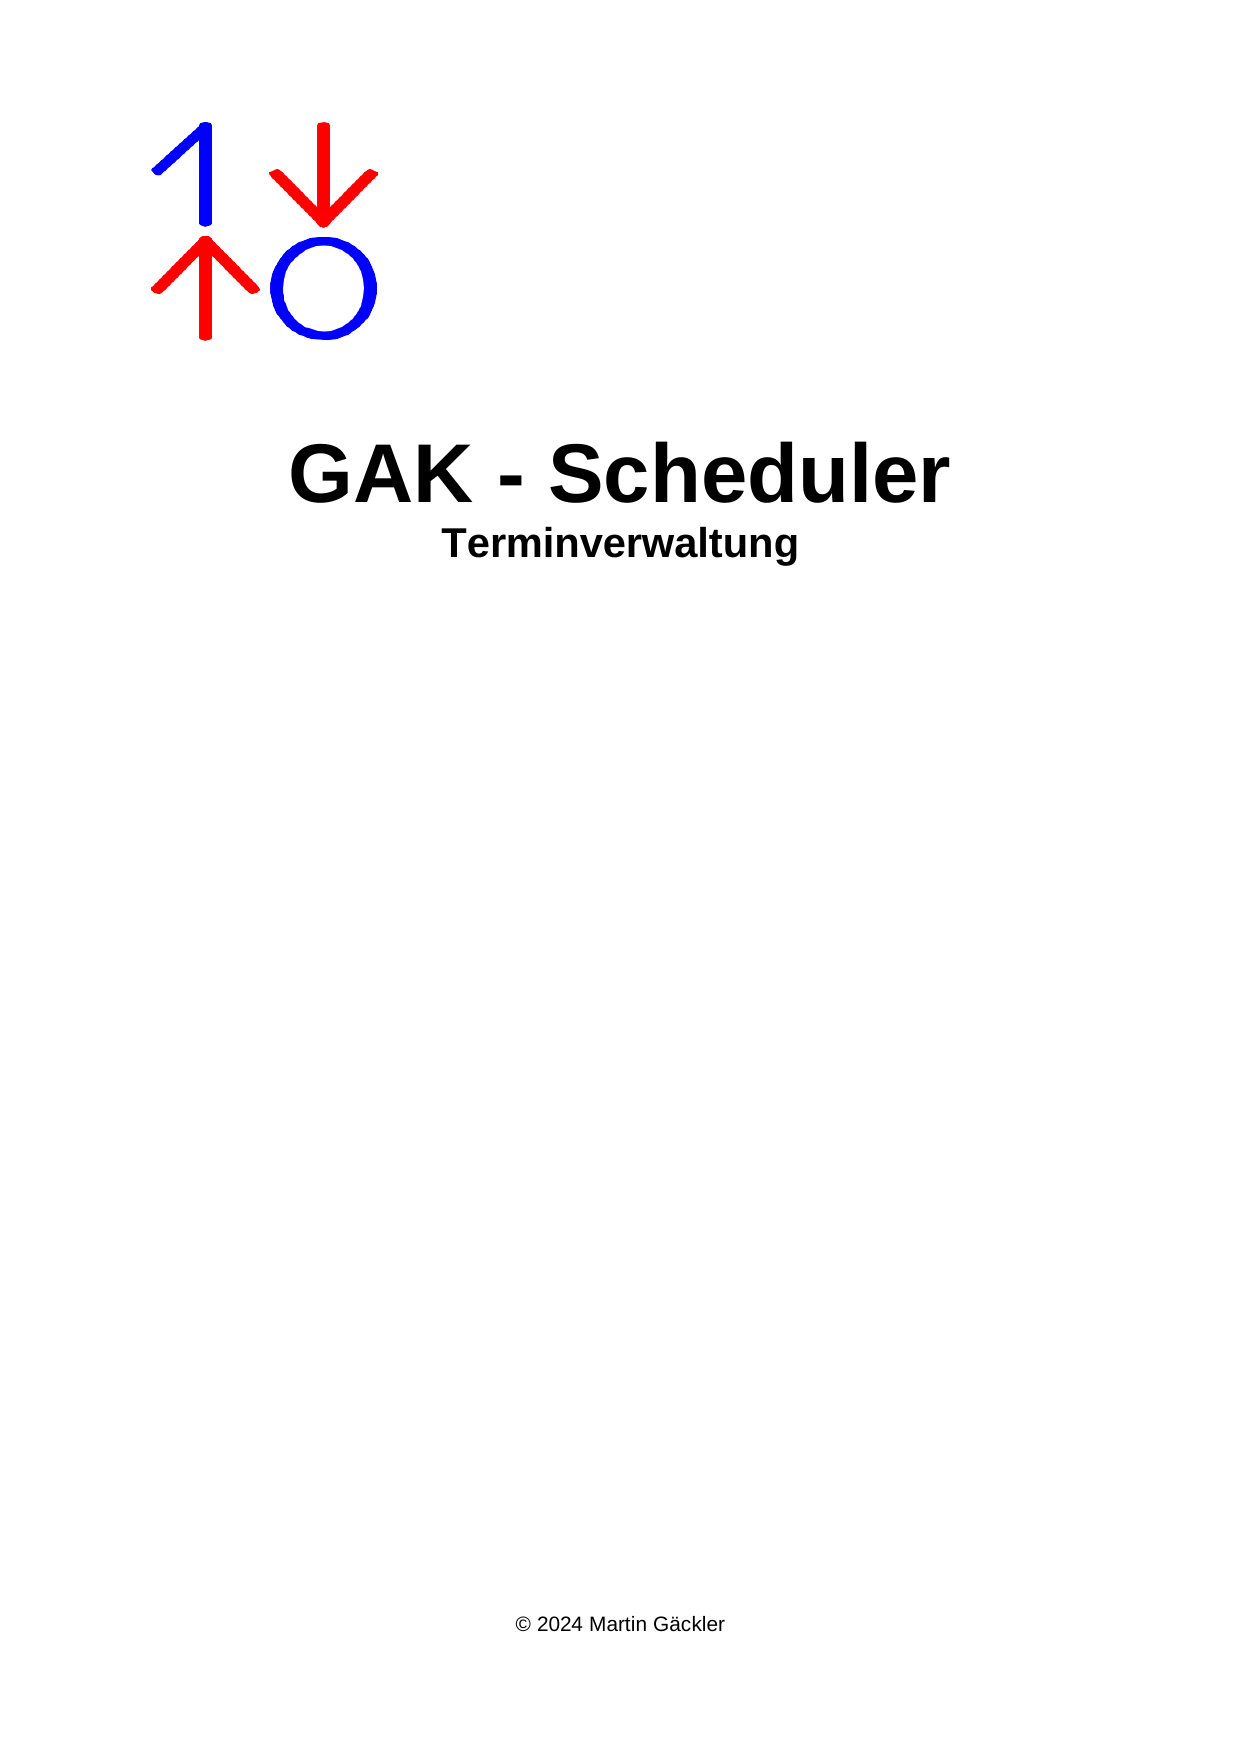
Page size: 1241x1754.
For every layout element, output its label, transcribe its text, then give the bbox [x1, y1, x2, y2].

text Terminverwaltung [148, 520, 1093, 567]
text GAK - Scheduler [148, 427, 1093, 520]
